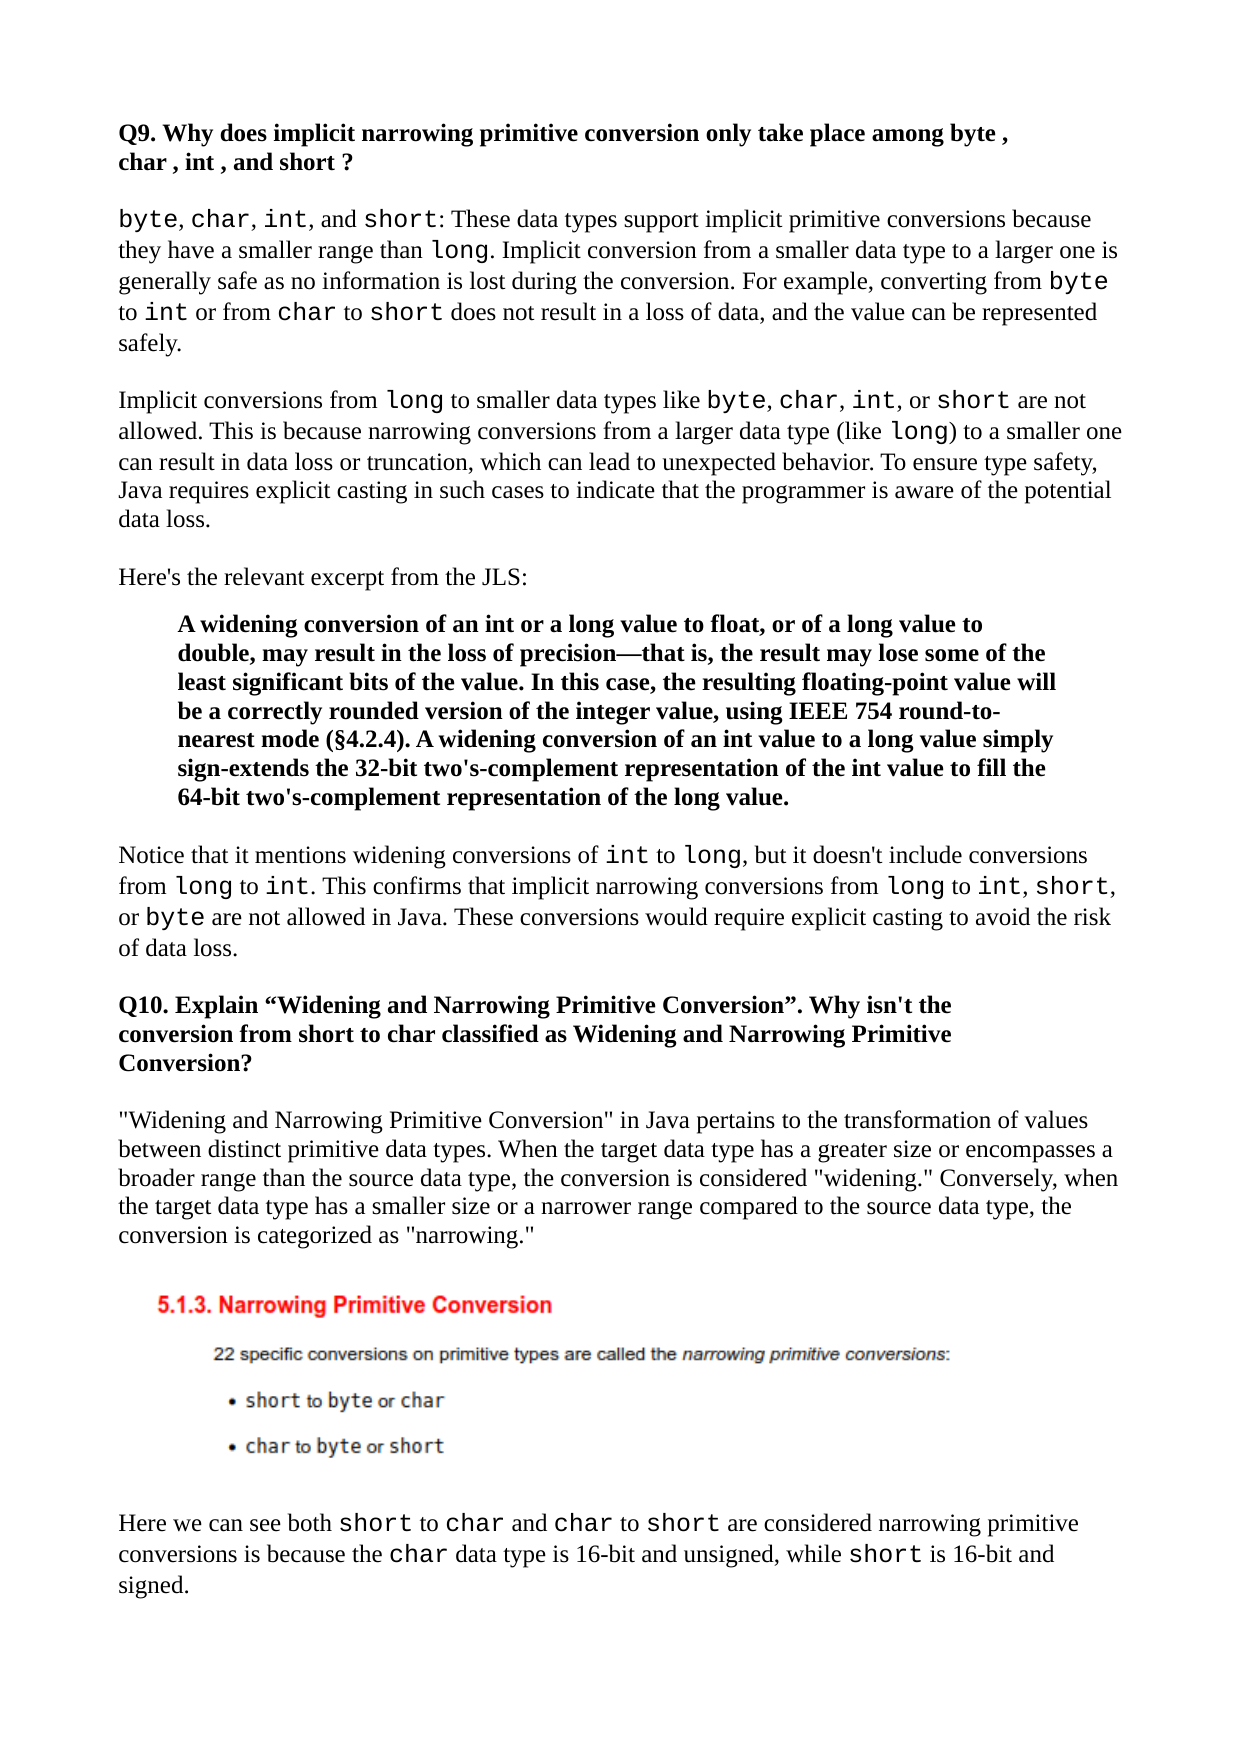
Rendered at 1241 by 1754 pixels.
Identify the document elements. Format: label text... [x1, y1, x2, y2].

text Q10. Explain “Widening and Narrowing Primitive Conversion”. Why isn't the [118, 990, 1122, 1019]
text char , int , and short ? [118, 147, 1122, 176]
text Q9. Why does implicit narrowing primitive conversion only take place among byte , [118, 118, 1122, 147]
text byte, char, int, and short: These data types support implicit primitive conversions because they have a smaller range than long. Implicit conversion from a smaller data type to a larger one is generally safe as no information is lost during the conversion. For example, converting from byte to int or from char to short does not result in a loss of data, and the value can be represented safely. [118, 204, 1122, 356]
text Conversion? [118, 1048, 1122, 1076]
text A widening conversion of an int or a long value to float, or of a long value to double, may result in the loss of precision—that is, the result may lose some of the least significant bits of the value. In this case, the resulting floating-point value will be a correctly rounded version of the integer value, using IEEE 754 round-to-nearest mode (§4.2.4). A widening conversion of an int value to a long value simply sign-extends the 32-bit two's-complement representation of the int value to fill the 64-bit two's-complement representation of the long value. [177, 609, 1063, 811]
text Notice that it mentions widening conversions of int to long, but it doesn't include conversions from long to int. This confirms that implicit narrowing conversions from long to int, short, or byte are not allowed in Java. These conversions would require explicit casting to avoid the risk of data loss. [118, 840, 1122, 961]
text Here's the relevant excerpt from the JLS: [118, 562, 1122, 591]
text Implicit conversions from long to smaller data types like byte, char, int, or short are not allowed. This is because narrowing conversions from a larger data type (like long) to a smaller one can result in data loss or truncation, which can lead to unexpected behavior. To ensure type safety, Java requires explicit casting in such cases to indicate that the programmer is aware of the potential data loss. [118, 385, 1122, 533]
picture [121, 1266, 1017, 1480]
text "Widening and Narrowing Primitive Conversion" in Java pertains to the transformation of values between distinct primitive data types. When the target data type has a greater size or encompasses a broader range than the source data type, the conversion is considered "widening." Conversely, when the target data type has a smaller size or a narrower range compared to the source data type, the conversion is categorized as "narrowing." [118, 1105, 1122, 1249]
text conversion from short to char classified as Widening and Narrowing Primitive [118, 1019, 1122, 1048]
text Here we can see both short to char and char to short are considered narrowing primitive conversions is because the char data type is 16-bit and unsigned, while short is 16-bit and signed. [118, 1508, 1122, 1598]
